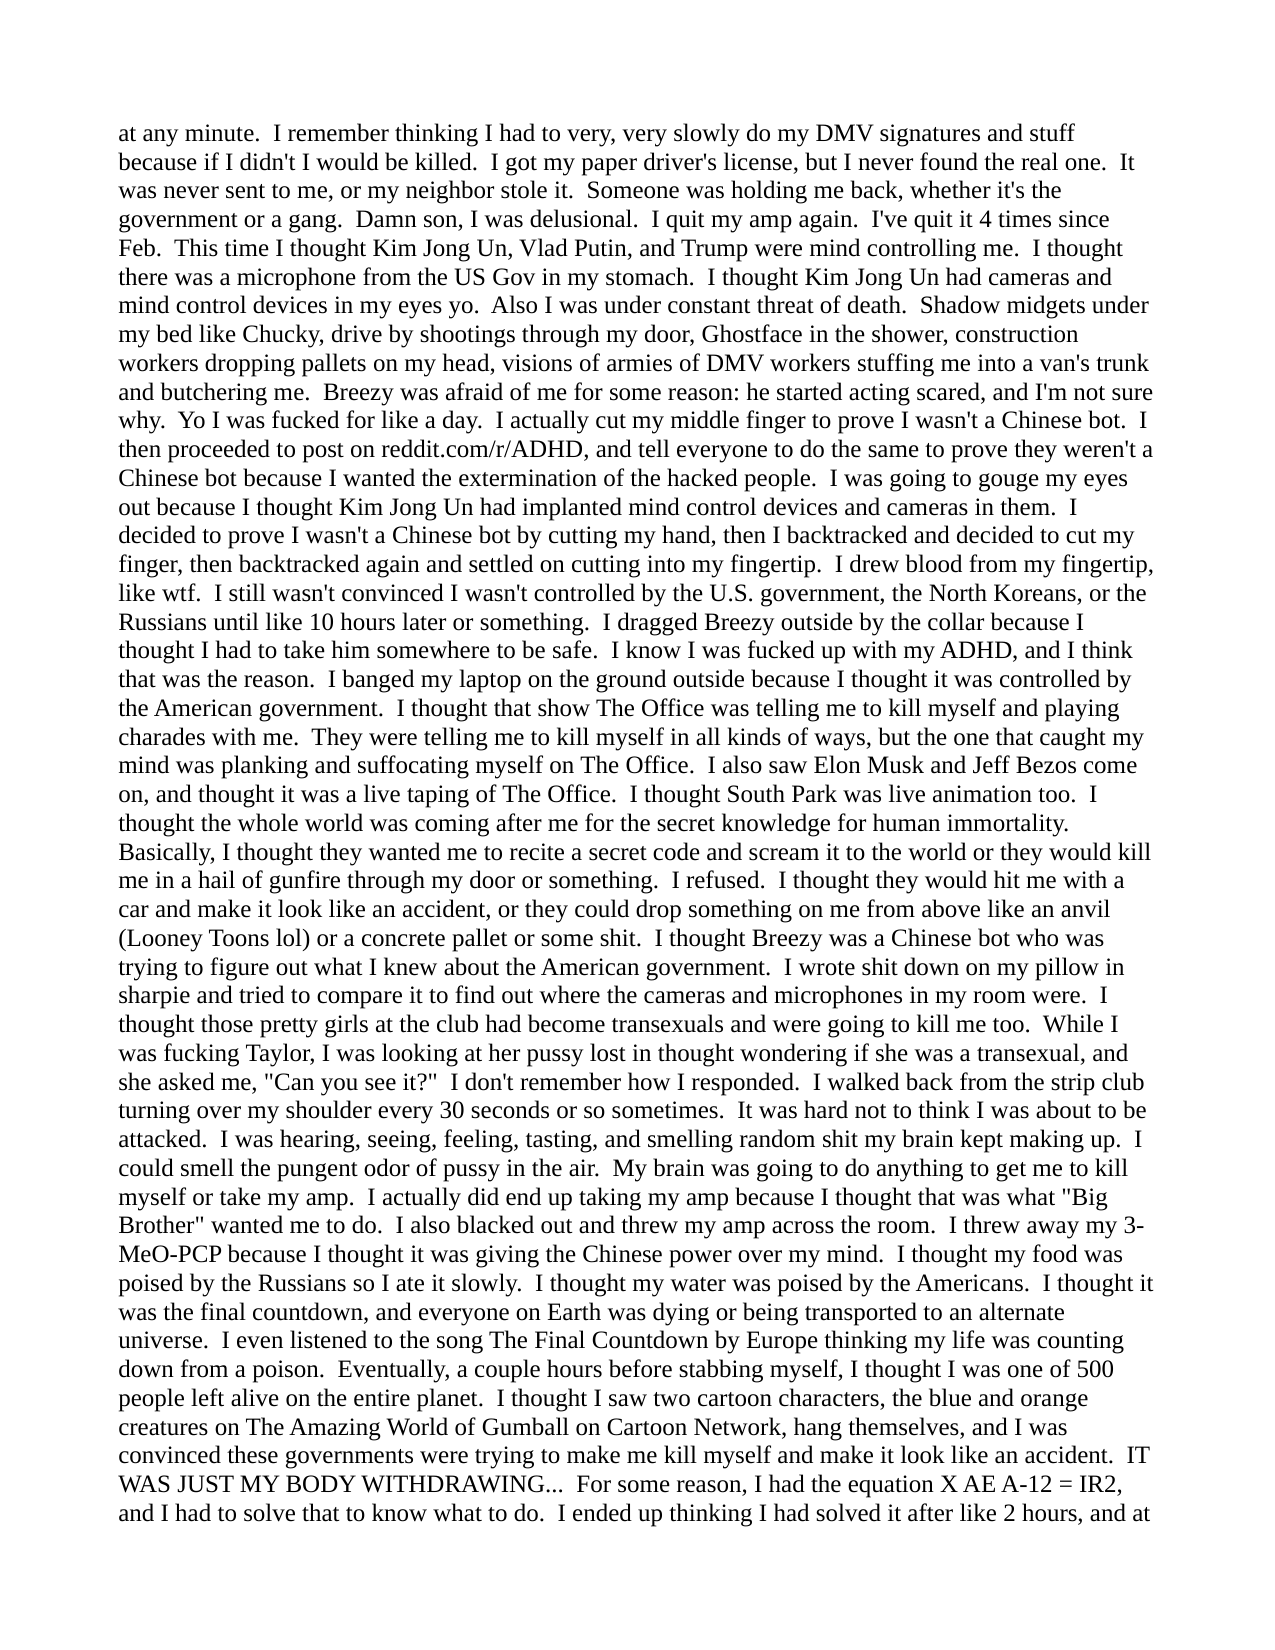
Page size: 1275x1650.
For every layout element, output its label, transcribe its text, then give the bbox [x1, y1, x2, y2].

text at any minute. I remember thinking I had to very, very slowly do my DMV signatures and stuff because if I didn't I would be killed. I got my paper driver's license, but I never found the real one. It was never sent to me, or my neighbor stole it. Someone was holding me back, whether it's the government or a gang. Damn son, I was delusional. I quit my amp again. I've quit it 4 times since Feb. This time I thought Kim Jong Un, Vlad Putin, and Trump were mind controlling me. I thought there was a microphone from the US Gov in my stomach. I thought Kim Jong Un had cameras and mind control devices in my eyes yo. Also I was under constant threat of death. Shadow midgets under my bed like Chucky, drive by shootings through my door, Ghostface in the shower, construction workers dropping pallets on my head, visions of armies of DMV workers stuffing me into a van's trunk and butchering me. Breezy was afraid of me for some reason: he started acting scared, and I'm not sure why. Yo I was fucked for like a day. I actually cut my middle finger to prove I wasn't a Chinese bot. I then proceeded to post on reddit.com/r/ADHD, and tell everyone to do the same to prove they weren't a Chinese bot because I wanted the extermination of the hacked people. I was going to gouge my eyes out because I thought Kim Jong Un had implanted mind control devices and cameras in them. I decided to prove I wasn't a Chinese bot by cutting my hand, then I backtracked and decided to cut my finger, then backtracked again and settled on cutting into my fingertip. I drew blood from my fingertip, like wtf. I still wasn't convinced I wasn't controlled by the U.S. government, the North Koreans, or the Russians until like 10 hours later or something. I dragged Breezy outside by the collar because I thought I had to take him somewhere to be safe. I know I was fucked up with my ADHD, and I think that was the reason. I banged my laptop on the ground outside because I thought it was controlled by the American government. I thought that show The Office was telling me to kill myself and playing charades with me. They were telling me to kill myself in all kinds of ways, but the one that caught my mind was planking and suffocating myself on The Office. I also saw Elon Musk and Jeff Bezos come on, and thought it was a live taping of The Office. I thought South Park was live animation too. I thought the whole world was coming after me for the secret knowledge for human immortality. Basically, I thought they wanted me to recite a secret code and scream it to the world or they would kill me in a hail of gunfire through my door or something. I refused. I thought they would hit me with a car and make it look like an accident, or they could drop something on me from above like an anvil (Looney Toons lol) or a concrete pallet or some shit. I thought Breezy was a Chinese bot who was trying to figure out what I knew about the American government. I wrote shit down on my pillow in sharpie and tried to compare it to find out where the cameras and microphones in my room were. I thought those pretty girls at the club had become transexuals and were going to kill me too. While I was fucking Taylor, I was looking at her pussy lost in thought wondering if she was a transexual, and she asked me, "Can you see it?" I don't remember how I responded. I walked back from the strip club turning over my shoulder every 30 seconds or so sometimes. It was hard not to think I was about to be attacked. I was hearing, seeing, feeling, tasting, and smelling random shit my brain kept making up. I could smell the pungent odor of pussy in the air. My brain was going to do anything to get me to kill myself or take my amp. I actually did end up taking my amp because I thought that was what "Big Brother" wanted me to do. I also blacked out and threw my amp across the room. I threw away my 3-MeO-PCP because I thought it was giving the Chinese power over my mind. I thought my food was poised by the Russians so I ate it slowly. I thought my water was poised by the Americans. I thought it was the final countdown, and everyone on Earth was dying or being transported to an alternate universe. I even listened to the song The Final Countdown by Europe thinking my life was counting down from a poison. Eventually, a couple hours before stabbing myself, I thought I was one of 500 people left alive on the entire planet. I thought I saw two cartoon characters, the blue and orange creatures on The Amazing World of Gumball on Cartoon Network, hang themselves, and I was convinced these governments were trying to make me kill myself and make it look like an accident. IT WAS JUST MY BODY WITHDRAWING... For some reason, I had the equation X AE A-12 = IR2, and I had to solve that to know what to do. I ended up thinking I had solved it after like 2 hours, and at [118, 118, 1157, 1527]
